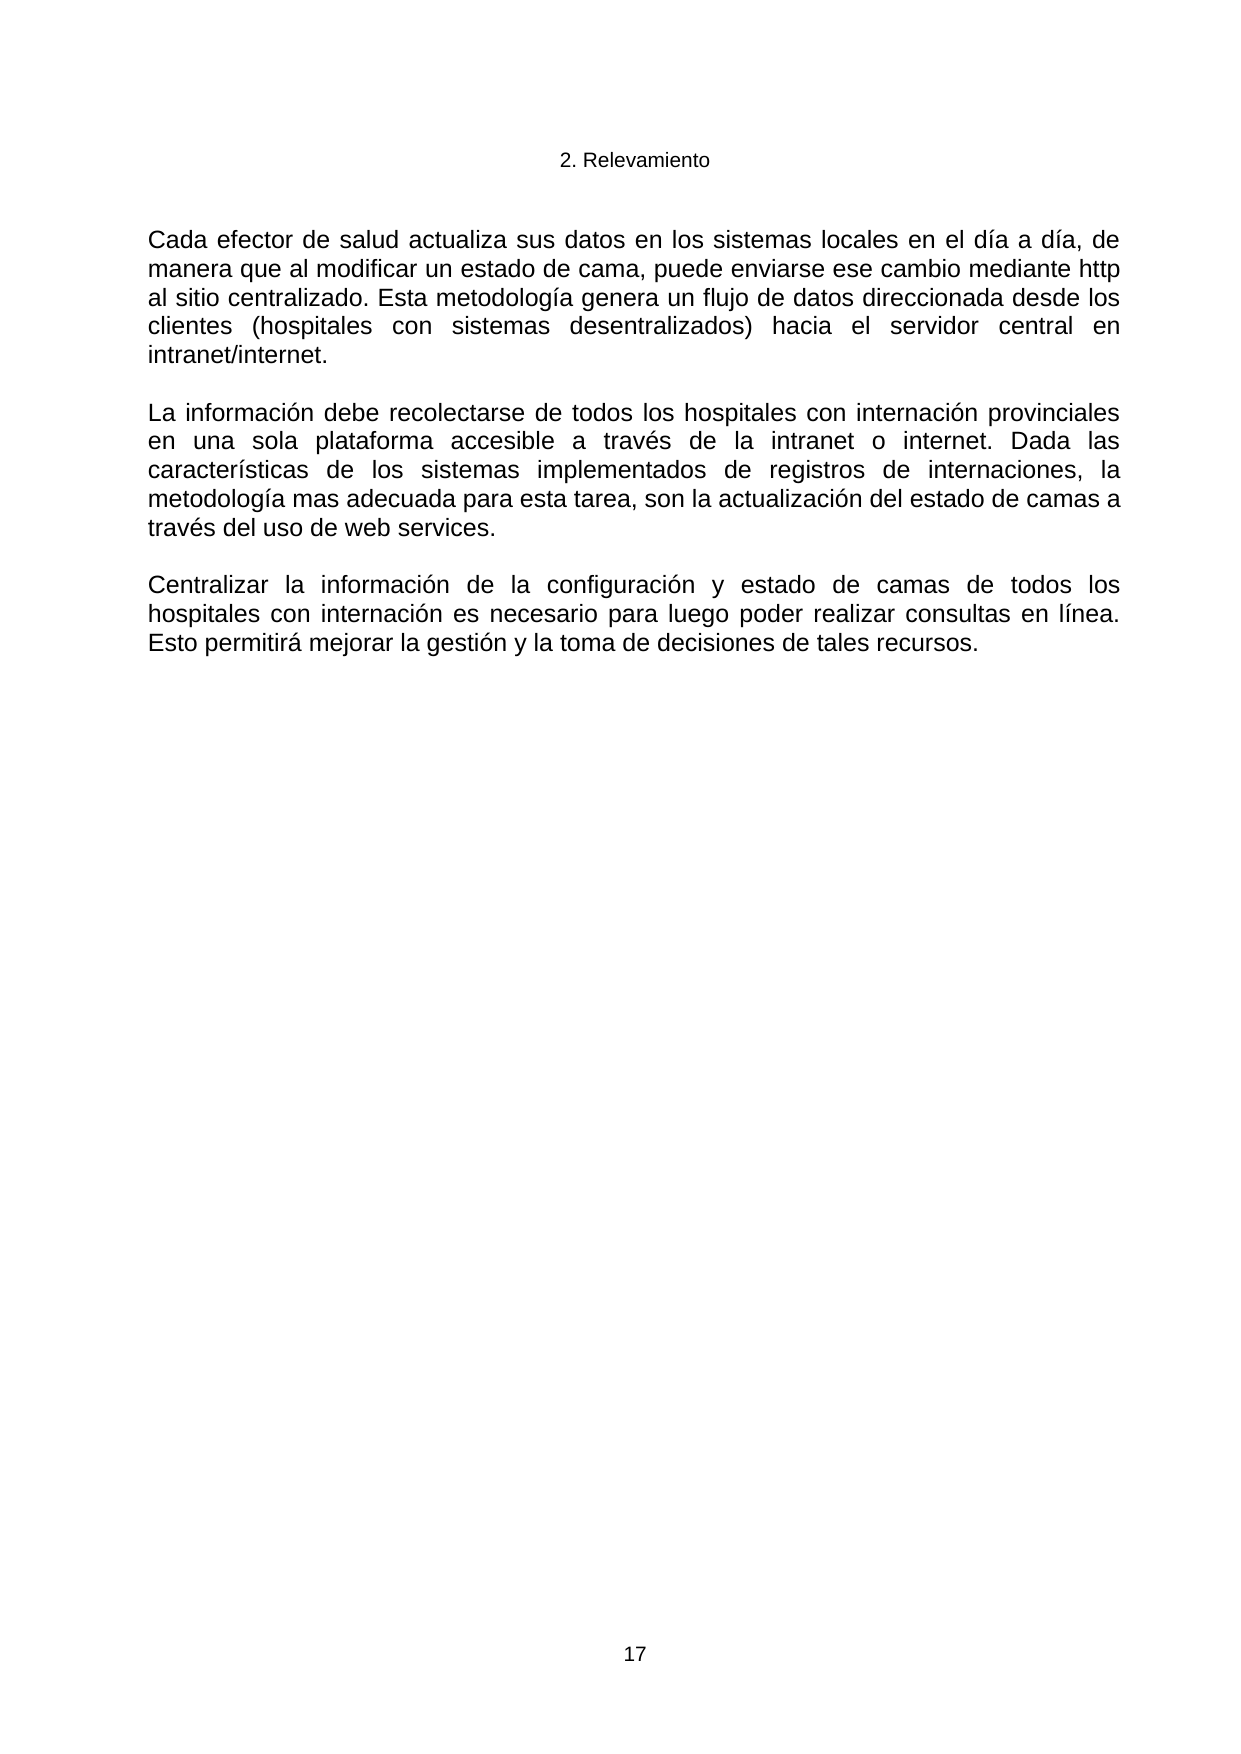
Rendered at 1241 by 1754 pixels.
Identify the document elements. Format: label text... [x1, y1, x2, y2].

text Centralizar la información de la configuración y estado de camas de todos los hospitales con internación es necesario para luego poder realizar consultas en línea. Esto permitirá mejorar la gestión y la toma de decisiones de tales recursos. [148, 570, 1122, 656]
text Cada efector de salud actualiza sus datos en los sistemas locales en el día a día, de manera que al modificar un estado de cama, puede enviarse ese cambio mediante http al sitio centralizado. Esta metodología genera un flujo de datos direccionada desde los clientes (hospitales con sistemas desentralizados) hacia el servidor central en intranet/internet. [148, 225, 1122, 369]
text La información debe recolectarse de todos los hospitales con internación provinciales en una sola plataforma accesible a través de la intranet o internet. Dada las características de los sistemas implementados de registros de internaciones, la metodología mas adecuada para esta tarea, son la actualización del estado de camas a través del uso de web services. [148, 397, 1122, 541]
